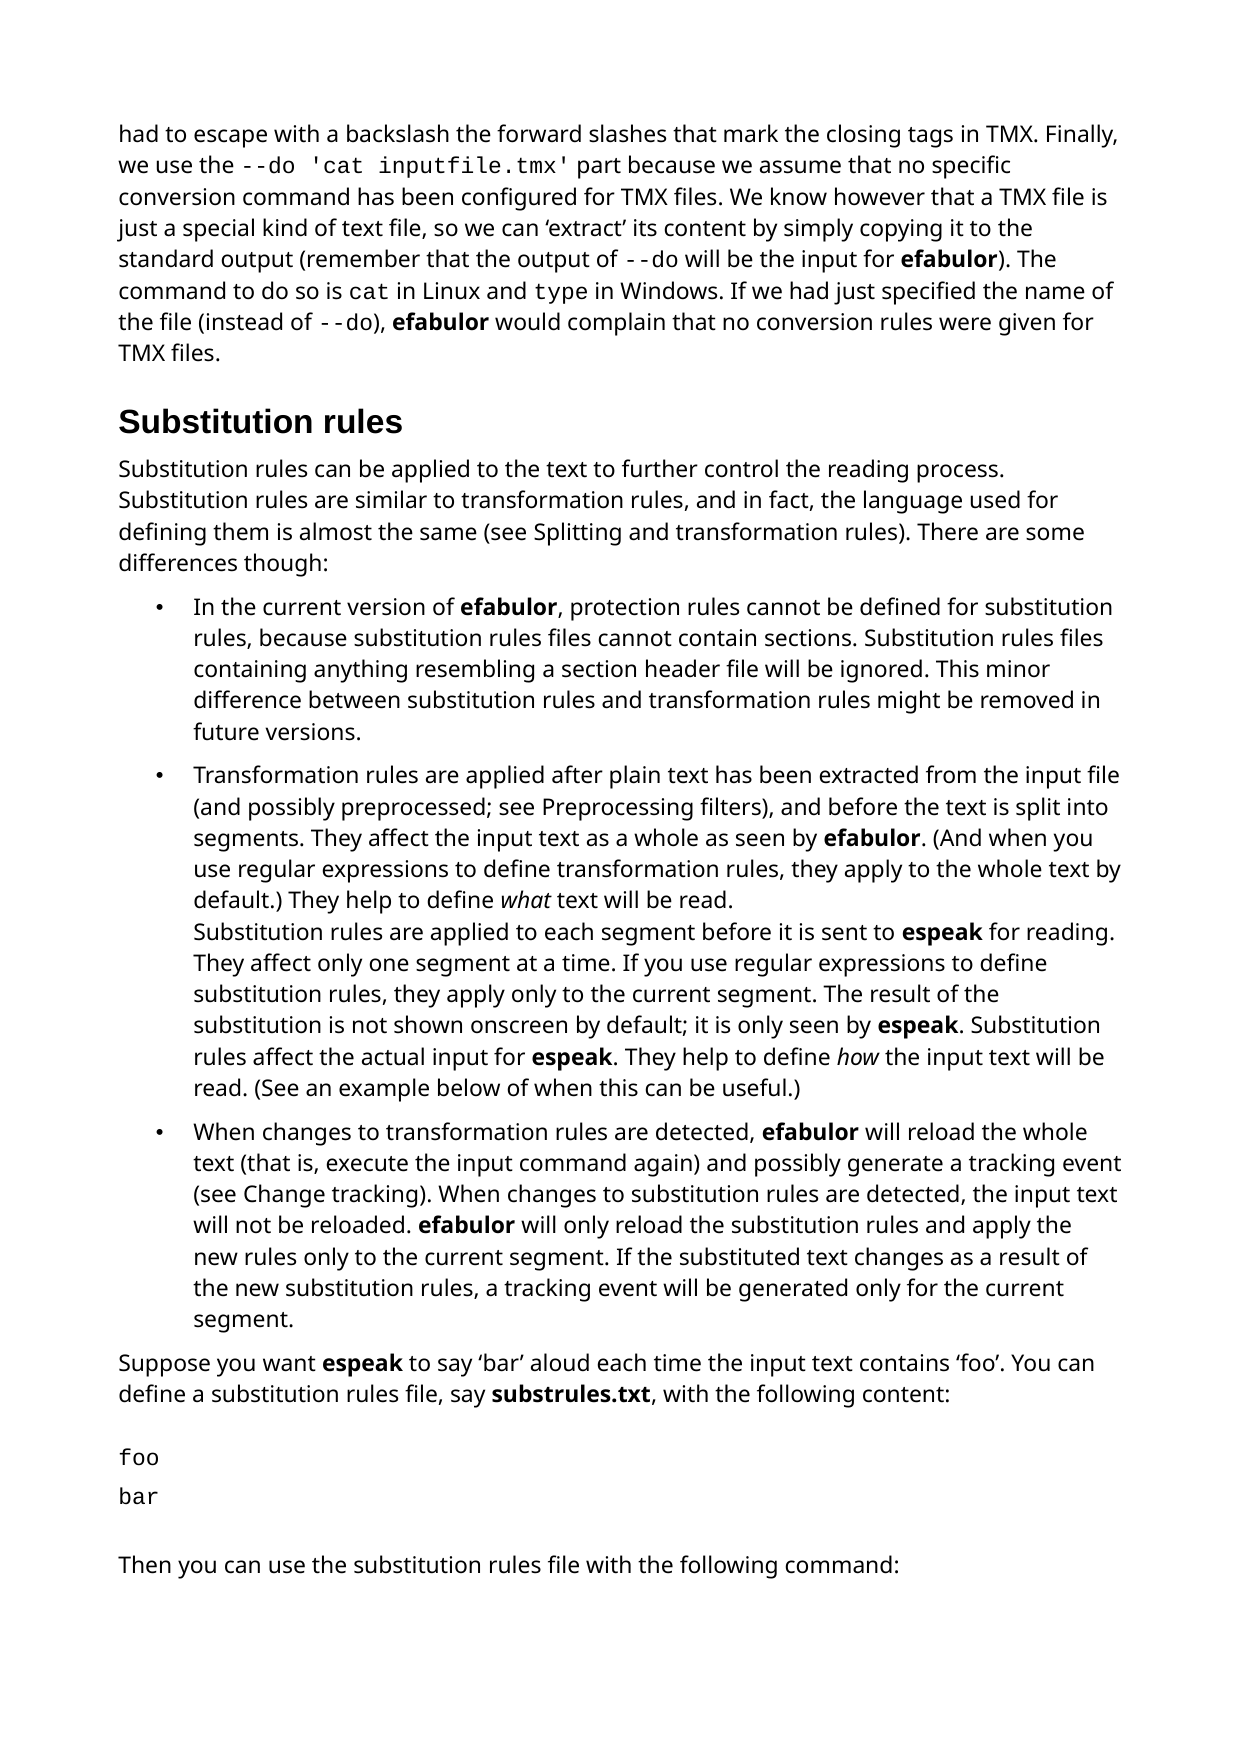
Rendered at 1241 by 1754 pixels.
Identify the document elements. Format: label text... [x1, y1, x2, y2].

list Transformation rules are applied after plain text has been extracted from the input file (and possibly preprocessed; see Preprocessing filters), and before the text is split into segments. They affect the input text as a whole as seen by efabulor. (And when you use regular expressions to define transformation rules, they apply to the whole text by default.) They help to define what text will be read. Substitution rules are applied to each segment before it is sent to espeak for reading. They affect only one segment at a time. If you use regular expressions to define substitution rules, they apply only to the current segment. The result of the substitution is not shown onscreen by default; it is only seen by espeak. Substitution rules affect the actual input for espeak. They help to define how the input text will be read. (See an example below of when this can be useful.) [156, 759, 1122, 1103]
list When changes to transformation rules are detected, efabulor will reload the whole text (that is, execute the input command again) and possibly generate a tracking event (see Change tracking). When changes to substitution rules are detected, the input text will not be reloaded. efabulor will only reload the substitution rules and apply the new rules only to the current segment. If the substituted text changes as a result of the new substitution rules, a tracking event will be generated only for the current segment. [156, 1116, 1122, 1334]
text had to escape with a backslash the forward slashes that mark the closing tags in TMX. Finally, we use the ‑‑do 'cat inputfile.tmx' part because we assume that no specific conversion command has been configured for TMX files. We know however that a TMX file is just a special kind of text file, so we can ‘extract’ its content by simply copying it to the standard output (remember that the output of ‑‑do will be the input for efabulor). The command to do so is cat in Linux and type in Windows. If we had just specified the name of the file (instead of ‑‑do), efabulor would complain that no conversion rules were given for TMX files. [118, 118, 1122, 368]
text foo [118, 1447, 1122, 1472]
text Suppose you want espeak to say ‘bar’ aloud each time the input text contains ‘foo’. You can define a substitution rules file, say substrules.txt, with the following content: [118, 1347, 1122, 1409]
list In the current version of efabulor, protection rules cannot be defined for substitution rules, because substitution rules files cannot contain sections. Substitution rules files containing anything resembling a section header file will be ignored. This minor difference between substitution rules and transformation rules might be removed in future versions. [156, 591, 1122, 747]
subtitle Substitution rules [118, 402, 1122, 441]
text bar [118, 1485, 1122, 1511]
text Substitution rules can be applied to the text to further control the reading process. Substitution rules are similar to transformation rules, and in fact, the language used for defining them is almost the same (see Splitting and transformation rules). There are some differences though: [118, 453, 1122, 578]
text Then you can use the substitution rules file with the following command: [118, 1549, 1122, 1580]
